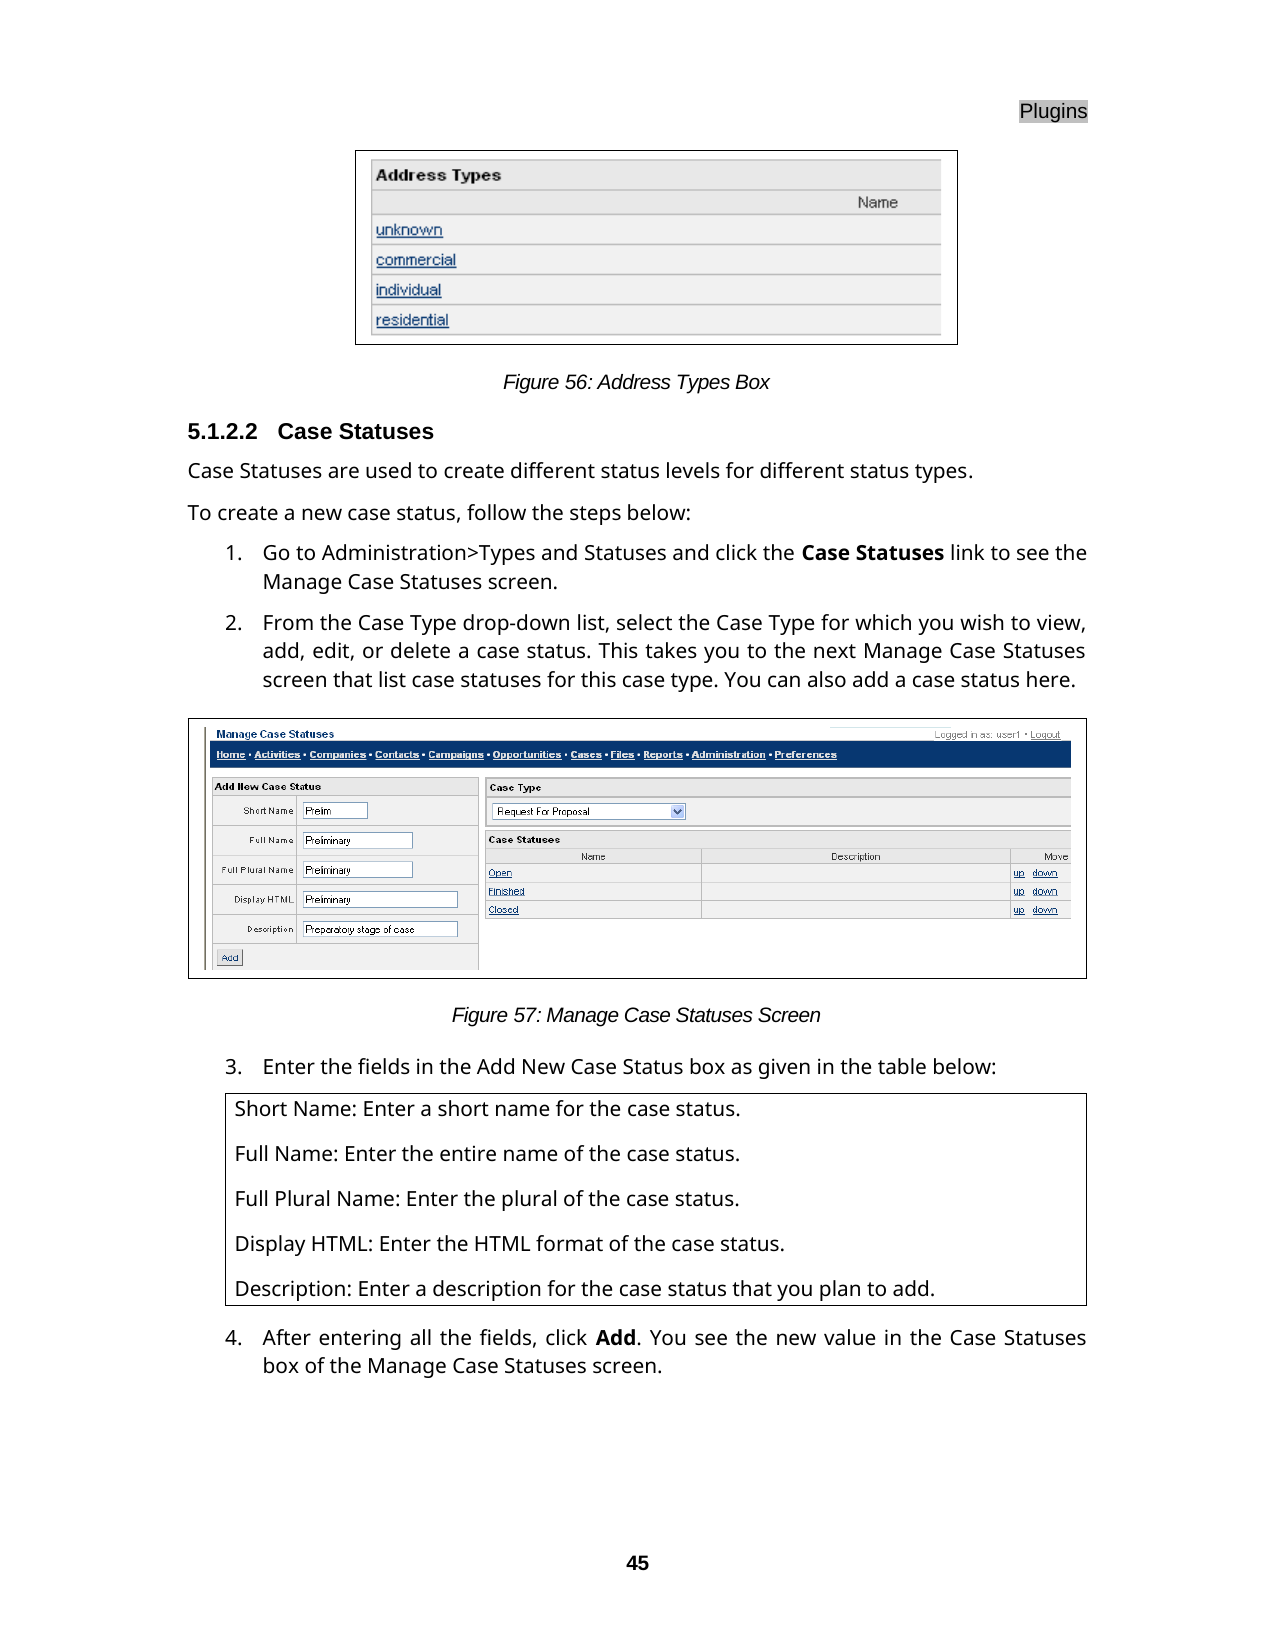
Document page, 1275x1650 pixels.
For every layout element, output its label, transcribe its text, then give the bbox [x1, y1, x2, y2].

list After entering all the fields, click Add. You see the new value in the Case Statuses box of the Manage Case Statuses screen. [225, 1323, 1087, 1379]
text Figure 56: Address Types Box [187, 370, 1087, 393]
subtitle Case Statuses [187, 418, 1087, 444]
picture [371, 159, 942, 337]
picture [204, 727, 1071, 970]
list Description: Enter a description for the case status that you plan to add. [226, 1273, 1086, 1305]
list Go to Administration>Types and Statuses and click the Case Statuses link to see the Manage Case Statuses screen. [225, 538, 1087, 595]
text Case Statuses are used to create different status levels for different status types. [187, 457, 1087, 485]
list Short Name: Enter a short name for the case status. [226, 1094, 1086, 1122]
list From the Case Type drop-down list, select the Case Type for which you wish to view, add, edit, or delete a case status. This takes you to the next Manage Case Statuses screen that list case statuses for this case type. You can also add a case status here. [225, 608, 1087, 693]
list Enter the fields in the Add New Case Status box as given in the table below: [225, 1052, 1087, 1081]
list Full Plural Name: Enter the plural of the case status. [226, 1183, 1086, 1213]
list Display HTML: Enter the HTML format of the case status. [226, 1228, 1086, 1258]
text To create a new case status, follow the steps below: [187, 498, 1087, 526]
text Figure 57: Manage Case Statuses Screen [187, 1004, 1087, 1027]
list Full Name: Enter the entire name of the case status. [226, 1138, 1086, 1168]
